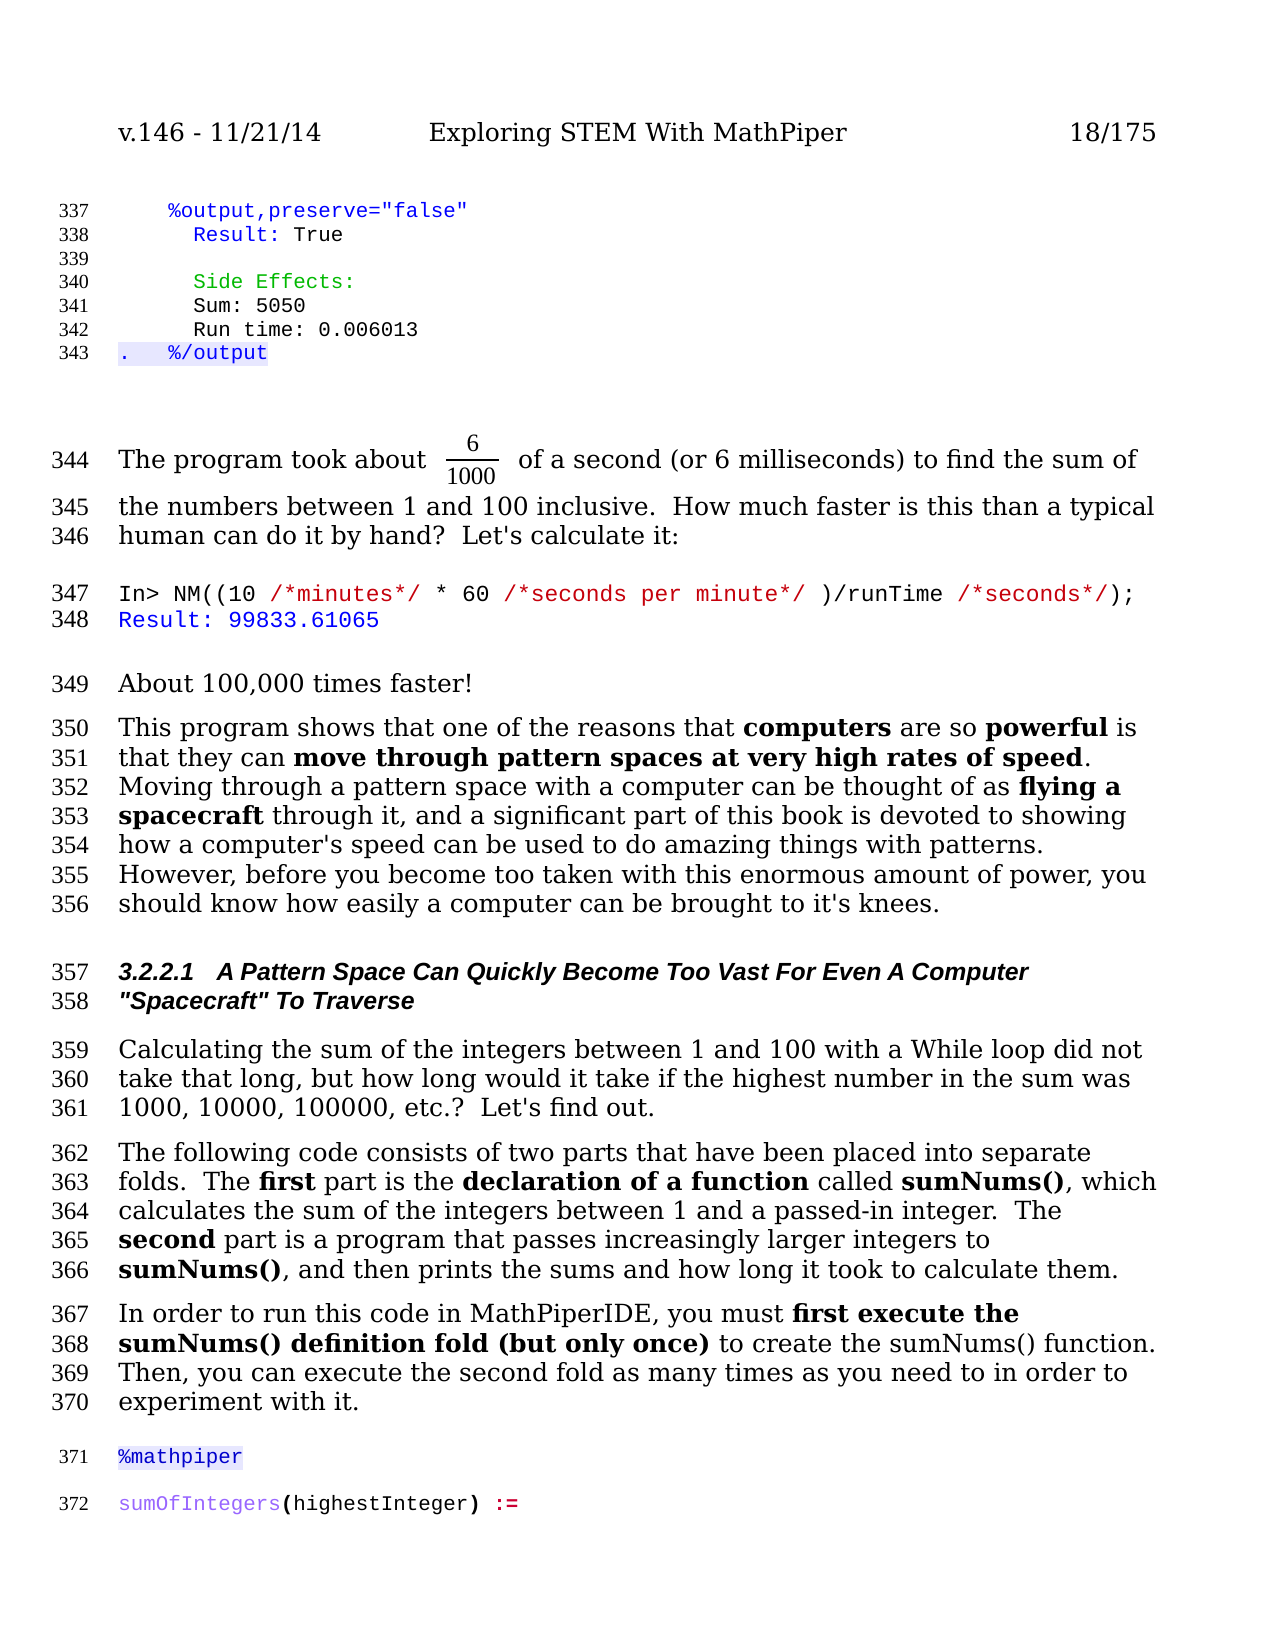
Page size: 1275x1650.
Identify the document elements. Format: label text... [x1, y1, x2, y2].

subtitle A Pattern Space Can Quickly Become Too Vast For Even A Computer "Spacecraft" To Traverse [118, 957, 1157, 1014]
text . %/output [118, 342, 1157, 366]
text In> NM((10 /*minutes*/ * 60 /*seconds per minute*/ )/runTime /*seconds*/); [118, 582, 1157, 608]
text Result: 99833.61065 [118, 608, 1157, 634]
text Sum: 5050 [118, 295, 1157, 319]
text The following code consists of two parts that have been placed into separate folds. The first part is the declaration of a function called sumNums(), which calculates the sum of the integers between 1 and a passed-in integer. The second part is a program that passes increasingly larger integers to sumNums(), and then prints the sums and how long it took to calculate them. [118, 1138, 1157, 1284]
text Side Effects: [118, 271, 1157, 295]
text In order to run this code in MathPiperIDE, you must first execute the sumNums() definition fold (but only once) to create the sumNums() function. Then, you can execute the second fold as many times as you need to in order to experiment with it. [118, 1299, 1157, 1416]
text %output,preserve="false" [118, 200, 1157, 224]
text This program shows that one of the reasons that computers are so powerful is that they can move through pattern spaces at very high rates of speed. Moving through a pattern space with a computer can be thought of as flying a spacecraft through it, and a significant part of this book is devoted to showing how a computer's speed can be used to do amazing things with patterns. However, before you become too taken with this enormous amount of power, you should know how easily a computer can be brought to it's knees. [118, 713, 1157, 918]
text %mathpiper [118, 1446, 1157, 1470]
text Calculating the sum of the integers between 1 and 100 with a While loop did not take that long, but how long would it take if the highest number in the sum was 1000, 10000, 100000, etc.? Let's find out. [118, 1035, 1157, 1123]
text About 100,000 times faster! [118, 669, 1157, 698]
text sumOfIntegers(highestInteger) := [118, 1493, 1157, 1517]
text The program took aboutof a second (or 6 milliseconds) to find the sum of the numbers between 1 and 100 inclusive. How much faster is this than a typical human can do it by hand? Let's calculate it: [118, 428, 1157, 550]
text Run time: 0.006013 [118, 319, 1157, 342]
text Result: True [118, 224, 1157, 248]
